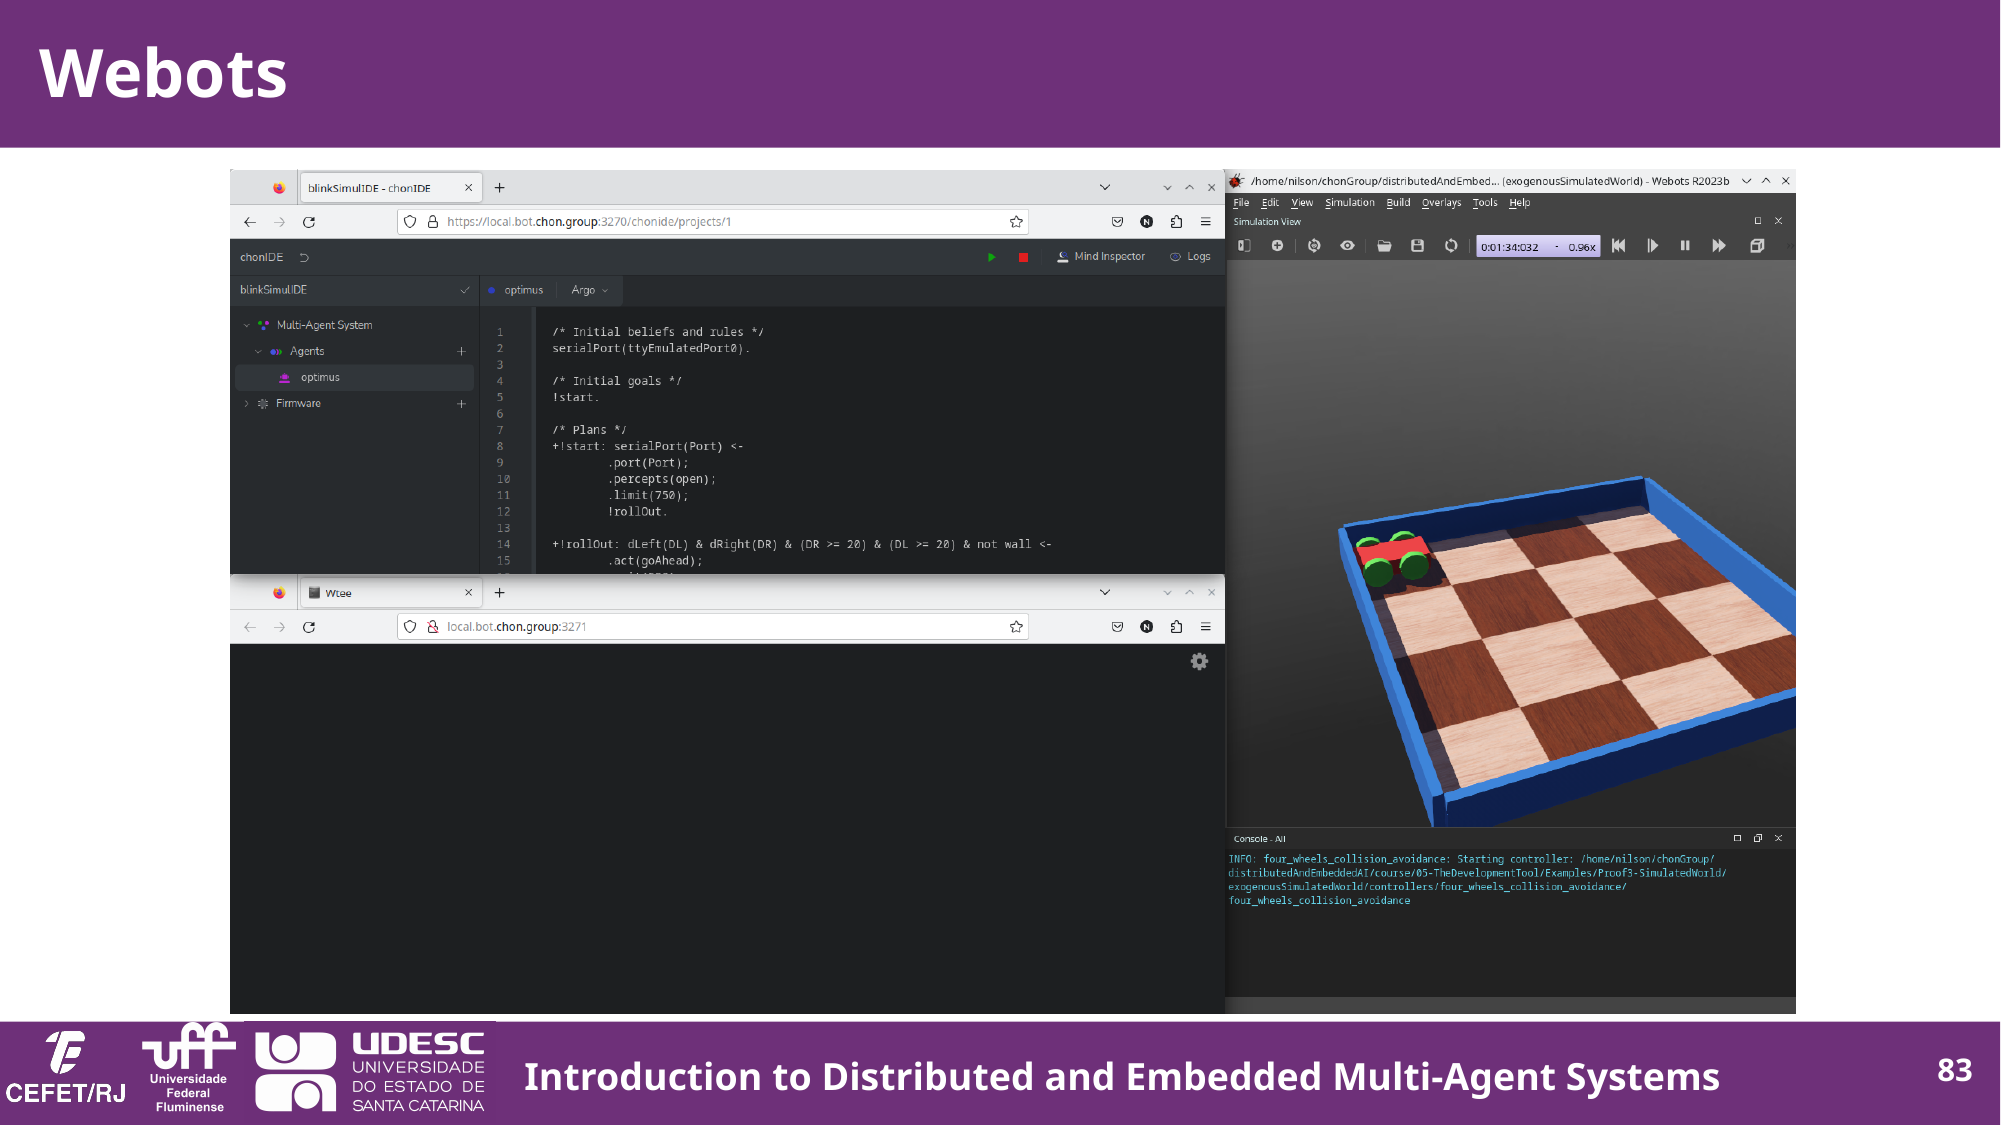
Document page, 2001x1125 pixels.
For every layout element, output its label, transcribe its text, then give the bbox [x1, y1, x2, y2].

picture [141, 1021, 237, 1117]
picture [244, 1021, 496, 1123]
picture [6, 1009, 125, 1125]
text_box Webots [25, 23, 1998, 116]
picture [230, 169, 1796, 1014]
